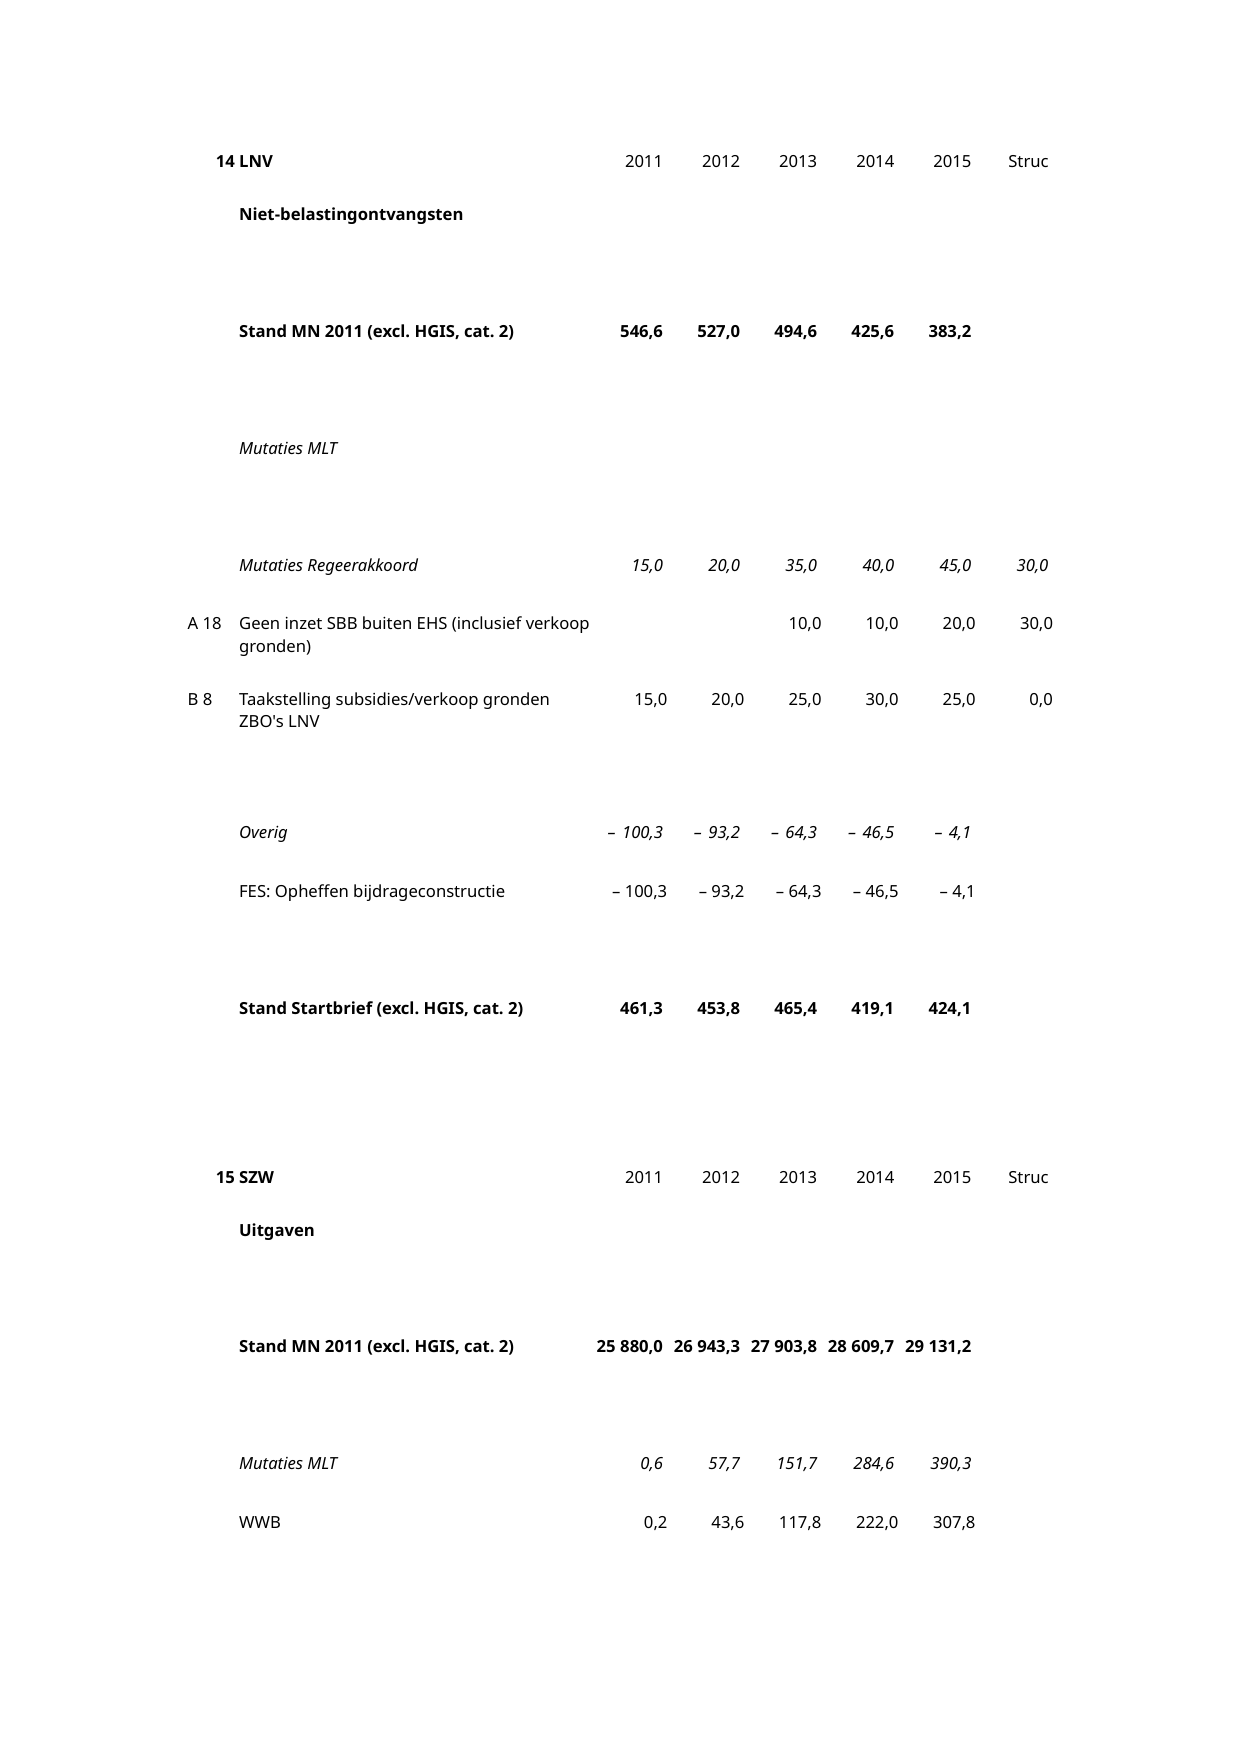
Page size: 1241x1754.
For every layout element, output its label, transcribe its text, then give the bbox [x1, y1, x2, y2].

table_cell [239, 763, 590, 821]
table_cell 151,7 [744, 1452, 821, 1510]
table_cell – 46,5 [821, 880, 898, 938]
table_cell 27 903,8 [744, 1335, 821, 1393]
table_cell [898, 1277, 975, 1335]
table_cell 15,0 [590, 553, 667, 612]
table_header 2014 [821, 1165, 898, 1218]
table_cell 40,0 [821, 553, 898, 612]
table_cell [975, 378, 1053, 436]
table_cell [188, 495, 239, 553]
table_cell WWB [239, 1510, 590, 1569]
table_cell Stand MN 2011 (excl. HGIS, cat. 2) [239, 320, 590, 378]
table_cell 25 880,0 [590, 1335, 667, 1393]
table_cell 461,3 [590, 996, 667, 1049]
table_cell 222,0 [821, 1510, 898, 1569]
table_cell [239, 1394, 590, 1452]
table_cell – 46,5 [821, 821, 898, 879]
table_cell [744, 763, 821, 821]
table_cell 57,7 [667, 1452, 744, 1510]
table_cell 35,0 [744, 553, 821, 612]
table_cell [590, 203, 667, 261]
table_cell 424,1 [898, 996, 975, 1049]
table_cell 284,6 [821, 1452, 898, 1510]
table_cell A 18 [188, 612, 239, 687]
table_cell 546,6 [590, 320, 667, 378]
table_cell [975, 821, 1053, 879]
table_cell [188, 1510, 239, 1569]
table_cell 30,0 [821, 687, 898, 763]
table_cell [188, 1394, 239, 1452]
table_header 2011 [590, 150, 667, 203]
table_cell [898, 763, 975, 821]
table_cell [590, 436, 667, 495]
table_cell [975, 763, 1053, 821]
table_cell [667, 436, 744, 495]
table_cell [975, 320, 1053, 378]
table_header LNV [239, 150, 590, 203]
table_header 14 [188, 150, 239, 203]
table_cell [667, 203, 744, 261]
table_cell 0,0 [975, 687, 1053, 763]
table_cell 20,0 [667, 687, 744, 763]
table_cell [821, 378, 898, 436]
table_cell 527,0 [667, 320, 744, 378]
table_cell 26 943,3 [667, 1335, 744, 1393]
table_cell 45,0 [898, 553, 975, 612]
table_cell [821, 436, 898, 495]
table_cell [667, 1218, 744, 1277]
table_cell [975, 1277, 1053, 1335]
table_cell [590, 378, 667, 436]
table_header 2015 [898, 150, 975, 203]
table_cell [590, 1394, 667, 1452]
table_cell [898, 436, 975, 495]
table_cell [188, 821, 239, 879]
table_cell [590, 1277, 667, 1335]
table_cell [744, 1218, 821, 1277]
table_cell 20,0 [667, 553, 744, 612]
table_cell [590, 1218, 667, 1277]
table_cell [239, 378, 590, 436]
table_cell 390,3 [898, 1452, 975, 1510]
table_cell [975, 880, 1053, 938]
table_cell [821, 938, 898, 996]
table_header 2013 [744, 150, 821, 203]
table_cell 425,6 [821, 320, 898, 378]
table_cell 30,0 [975, 553, 1053, 612]
table_cell [744, 261, 821, 319]
table_cell 419,1 [821, 996, 898, 1049]
table_cell [744, 938, 821, 996]
table_cell [590, 938, 667, 996]
table_cell Uitgaven [239, 1218, 590, 1277]
table_cell – 100,3 [590, 880, 667, 938]
table_cell Mutaties MLT [239, 436, 590, 495]
table_cell [667, 763, 744, 821]
table_cell 10,0 [821, 612, 898, 687]
table_cell 30,0 [975, 612, 1053, 687]
table_cell [188, 880, 239, 938]
table_cell [821, 203, 898, 261]
table_cell 25,0 [744, 687, 821, 763]
table_cell [744, 1277, 821, 1335]
table_cell 453,8 [667, 996, 744, 1049]
table_cell Niet-belastingontvangsten [239, 203, 590, 261]
table_cell [667, 495, 744, 553]
table_cell [667, 1394, 744, 1452]
table_cell [188, 1335, 239, 1393]
table_cell [667, 378, 744, 436]
table_cell 307,8 [898, 1510, 975, 1569]
table_cell [898, 1394, 975, 1452]
table_cell [975, 203, 1053, 261]
table_cell [821, 1394, 898, 1452]
table_cell [744, 203, 821, 261]
table_cell [821, 763, 898, 821]
table_header 2013 [744, 1165, 821, 1218]
table_cell 117,8 [744, 1510, 821, 1569]
table_cell [239, 261, 590, 319]
table_cell – 93,2 [667, 821, 744, 879]
table_cell [239, 1277, 590, 1335]
table_cell Mutaties Regeerakkoord [239, 553, 590, 612]
table_cell [975, 938, 1053, 996]
table_cell – 4,1 [898, 880, 975, 938]
table_cell 383,2 [898, 320, 975, 378]
table_header SZW [239, 1165, 590, 1218]
table_cell [667, 938, 744, 996]
table_cell [188, 938, 239, 996]
table_cell [975, 495, 1053, 553]
table_cell 494,6 [744, 320, 821, 378]
table_cell [975, 1335, 1053, 1393]
table_header 2015 [898, 1165, 975, 1218]
table_cell [975, 436, 1053, 495]
table_cell [239, 938, 590, 996]
table_cell [188, 378, 239, 436]
table_cell [744, 1394, 821, 1452]
table_cell 15,0 [590, 687, 667, 763]
table_cell [898, 1218, 975, 1277]
table_cell [590, 261, 667, 319]
table_cell [188, 436, 239, 495]
table_cell [975, 1452, 1053, 1510]
table_cell 10,0 [744, 612, 821, 687]
table_cell [590, 495, 667, 553]
table_header 15 [188, 1165, 239, 1218]
table_cell Overig [239, 821, 590, 879]
table_cell 465,4 [744, 996, 821, 1049]
table_cell 29 131,2 [898, 1335, 975, 1393]
table_cell B 8 [188, 687, 239, 763]
table_cell [744, 436, 821, 495]
table_cell [188, 1218, 239, 1277]
table_cell [188, 1277, 239, 1335]
table_cell [188, 261, 239, 319]
table_cell – 100,3 [590, 821, 667, 879]
table_cell [667, 1277, 744, 1335]
table_cell Stand Startbrief (excl. HGIS, cat. 2) [239, 996, 590, 1049]
table_cell [188, 1452, 239, 1510]
table_cell 0,2 [590, 1510, 667, 1569]
table_cell [975, 1510, 1053, 1569]
table_header 2014 [821, 150, 898, 203]
table_cell [188, 203, 239, 261]
table_cell [188, 553, 239, 612]
table_cell – 93,2 [667, 880, 744, 938]
table_cell [590, 612, 667, 687]
table_cell [898, 203, 975, 261]
table_header 2012 [667, 1165, 744, 1218]
table_cell [898, 938, 975, 996]
table_cell FES: Opheffen bijdrageconstructie [239, 880, 590, 938]
table_cell [188, 763, 239, 821]
table_cell – 64,3 [744, 821, 821, 879]
table_cell [667, 261, 744, 319]
table_cell [239, 495, 590, 553]
table_cell [821, 495, 898, 553]
table_cell [744, 495, 821, 553]
table_cell [744, 378, 821, 436]
table_cell – 4,1 [898, 821, 975, 879]
table_cell [975, 1218, 1053, 1277]
table_cell [667, 612, 744, 687]
table_cell Geen inzet SBB buiten EHS (inclusief verkoop gronden) [239, 612, 590, 687]
table_cell [898, 495, 975, 553]
table_header Struc [975, 150, 1053, 203]
table_cell [975, 996, 1053, 1049]
table_cell Mutaties MLT [239, 1452, 590, 1510]
table_cell [821, 1218, 898, 1277]
table_cell – 64,3 [744, 880, 821, 938]
table_cell [821, 1277, 898, 1335]
table_header 2012 [667, 150, 744, 203]
table_header 2011 [590, 1165, 667, 1218]
table_cell Stand MN 2011 (excl. HGIS, cat. 2) [239, 1335, 590, 1393]
table_cell 20,0 [898, 612, 975, 687]
table_cell 28 609,7 [821, 1335, 898, 1393]
table_cell [898, 378, 975, 436]
table_cell [975, 1394, 1053, 1452]
table_cell 25,0 [898, 687, 975, 763]
table_cell [975, 261, 1053, 319]
table_cell Taakstelling subsidies/verkoop gronden ZBO's LNV [239, 687, 590, 763]
table_header Struc [975, 1165, 1053, 1218]
table_cell [590, 763, 667, 821]
table_cell [821, 261, 898, 319]
table_cell [898, 261, 975, 319]
table_cell [188, 320, 239, 378]
table_cell 43,6 [667, 1510, 744, 1569]
table_cell [188, 996, 239, 1049]
table_cell 0,6 [590, 1452, 667, 1510]
